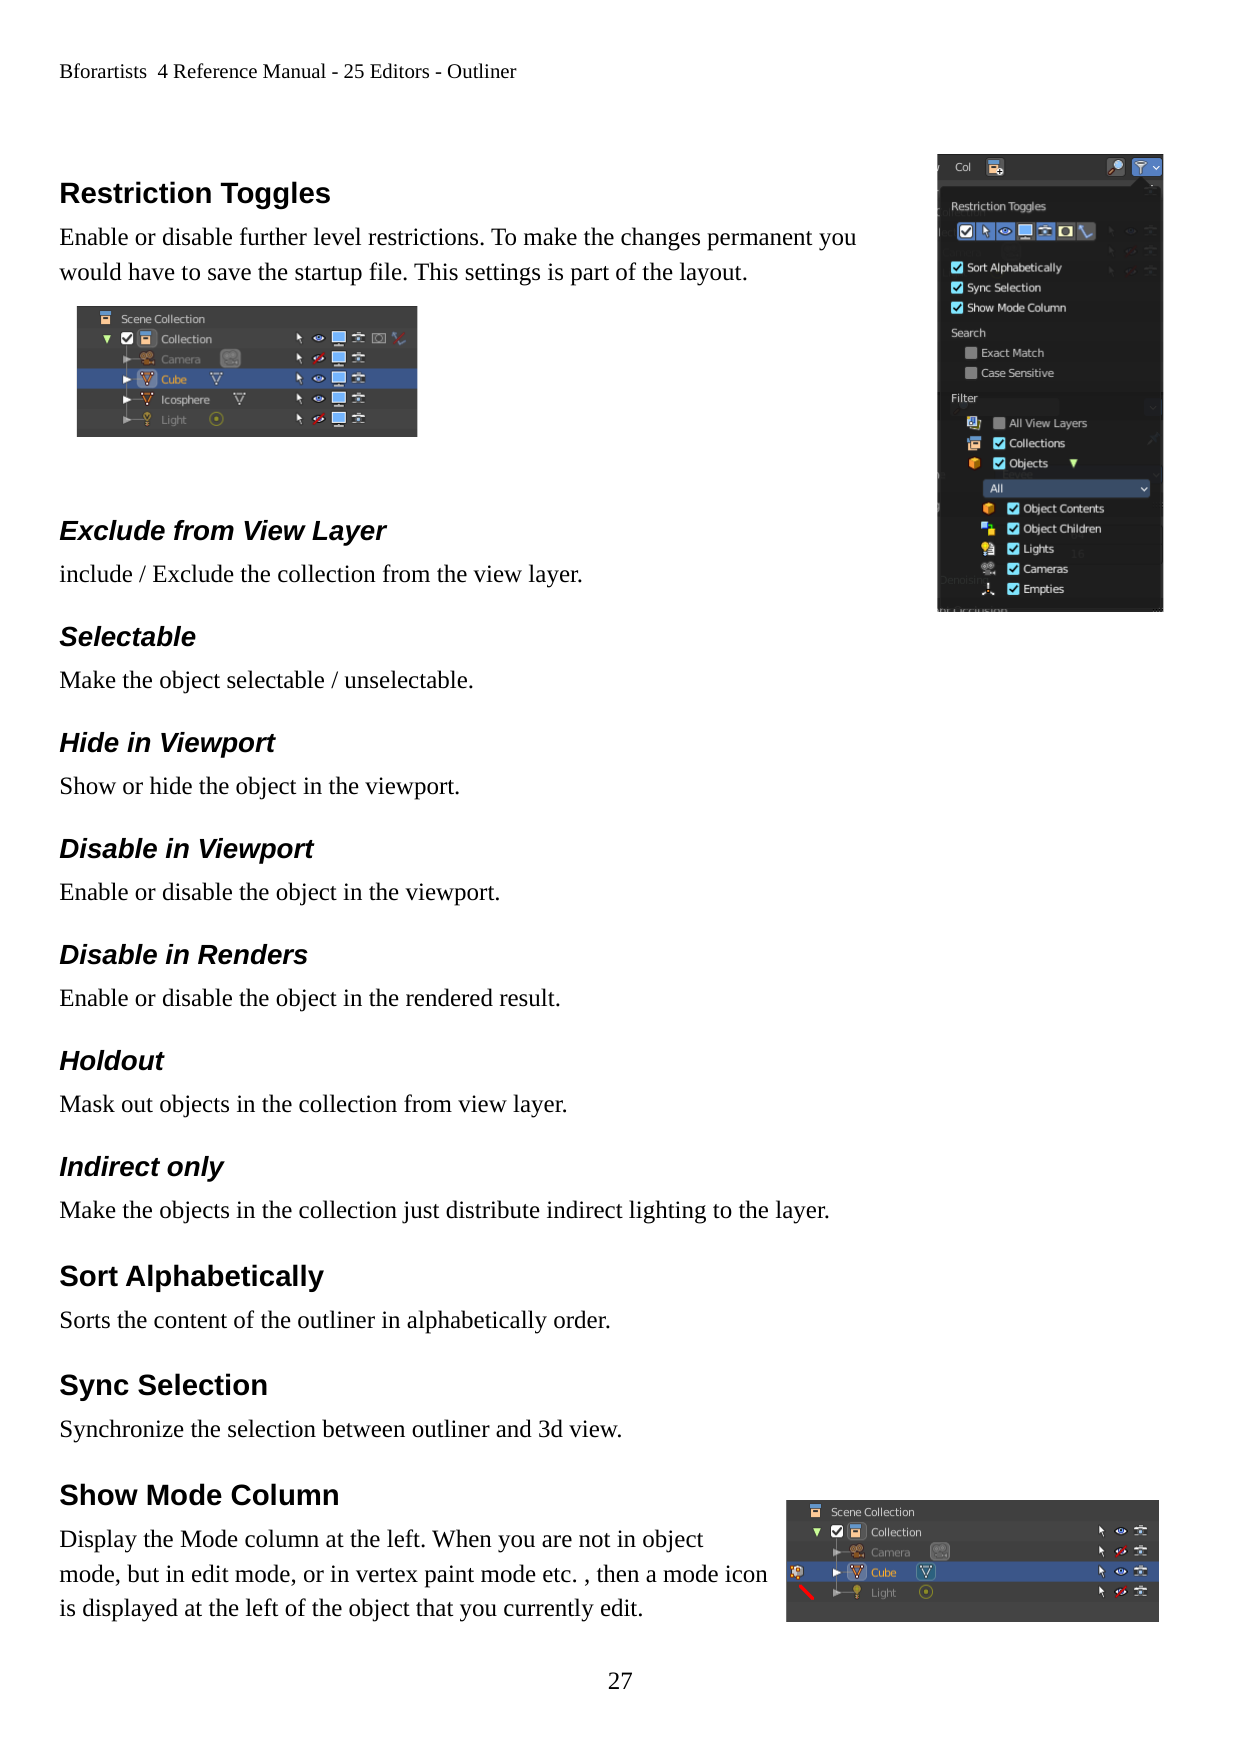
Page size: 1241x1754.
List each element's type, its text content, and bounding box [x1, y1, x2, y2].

picture [937, 154, 1164, 612]
text Sorts the content of the outliner in alphabetically order. [59, 1305, 1181, 1333]
subtitle Holdout [59, 1044, 1181, 1076]
subtitle Disable in Viewport [59, 833, 1181, 864]
subtitle Restriction Toggles [59, 176, 937, 210]
text Enable or disable further level restrictions. To make the changes permanent you would have to save the startup file. This settings is part of the layout. [59, 222, 937, 286]
subtitle Sort Alphabetically [59, 1258, 1181, 1292]
text Enable or disable the object in the rendered result. [59, 983, 1181, 1012]
subtitle Indirect only [59, 1150, 1181, 1182]
text Enable or disable the object in the viewport. [59, 877, 1181, 906]
text Make the object selectable / unselectable. [59, 665, 1181, 694]
text include / Exclude the collection from the view layer. [59, 559, 937, 588]
subtitle [1164, 176, 1181, 210]
subtitle Hide in Viewport [59, 727, 1181, 758]
subtitle Sync Selection [59, 1368, 1181, 1402]
text Make the objects in the collection just distribute indirect lighting to the layer. [59, 1195, 1181, 1223]
text Mask out objects in the collection from view layer. [59, 1089, 1181, 1118]
subtitle Show Mode Column [59, 1478, 1181, 1512]
text Display the Mode column at the left. When you are not in object mode, but in edit mode, or in vertex paint mode etc. , then a mode icon is displayed at the left of the object that you currently edit. [59, 1524, 786, 1622]
text Show or hide the object in the viewport. [59, 771, 1181, 800]
subtitle Exclude from View Layer [59, 515, 937, 547]
picture [76, 306, 418, 437]
subtitle Selectable [59, 621, 1181, 653]
text Synchronize the selection between outliner and 3d view. [59, 1414, 1181, 1443]
picture [786, 1500, 1159, 1622]
subtitle [1164, 515, 1181, 547]
subtitle Disable in Renders [59, 938, 1181, 970]
